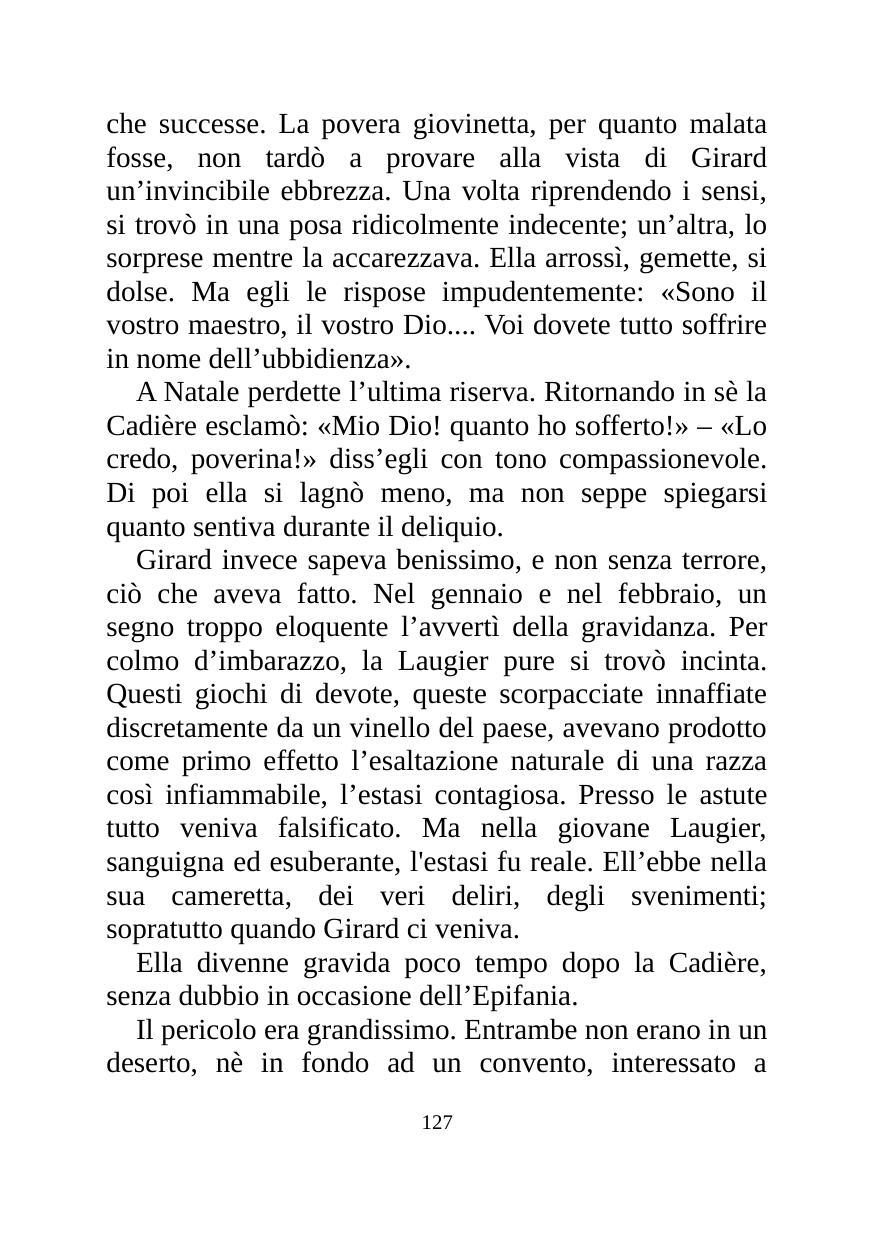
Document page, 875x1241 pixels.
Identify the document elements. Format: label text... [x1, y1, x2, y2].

text A Natale perdette l’ultima riserva. Ritornando in sè la Cadière esclamò: «Mio Dio! quanto ho sofferto!» – «Lo credo, poverina!» diss’egli con tono compassionevole. Di poi ella si lagnò meno, ma non seppe spiegarsi quanto sentiva durante il deliquio. [106, 374, 768, 542]
text Girard invece sapeva benissimo, e non senza terrore, ciò che aveva fatto. Nel gennaio e nel febbraio, un segno troppo eloquente l’avvertì della gravidanza. Per colmo d’imbarazzo, la Laugier pure si trovò incinta. Questi giochi di devote, queste scorpacciate innaffiate discretamente da un vinello del paese, avevano prodotto come primo effetto l’esaltazione naturale di una razza così infiammabile, l’estasi contagiosa. Presso le astute tutto veniva falsificato. Ma nella giovane Laugier, sanguigna ed esuberante, l'estasi fu reale. Ell’ebbe nella sua cameretta, dei veri deliri, degli svenimenti; sopratutto quando Girard ci veniva. [106, 542, 768, 945]
text che successe. La povera giovinetta, per quanto malata fosse, non tardò a provare alla vista di Girard un’invincibile ebbrezza. Una volta riprendendo i sensi, si trovò in una posa ridicolmente indecente; un’altra, lo sorprese mentre la accarezzava. Ella arrossì, gemette, si dolse. Ma egli le rispose impudentemente: «Sono il vostro maestro, il vostro Dio.... Voi dovete tutto soffrire in nome dell’ubbidienza». [106, 106, 768, 374]
text Ella divenne gravida poco tempo dopo la Cadière, senza dubbio in occasione dell’Epifania. [106, 945, 768, 1012]
text Il pericolo era grandissimo. Entrambe non erano in un deserto, nè in fondo ad un convento, interessato a [106, 1012, 768, 1079]
